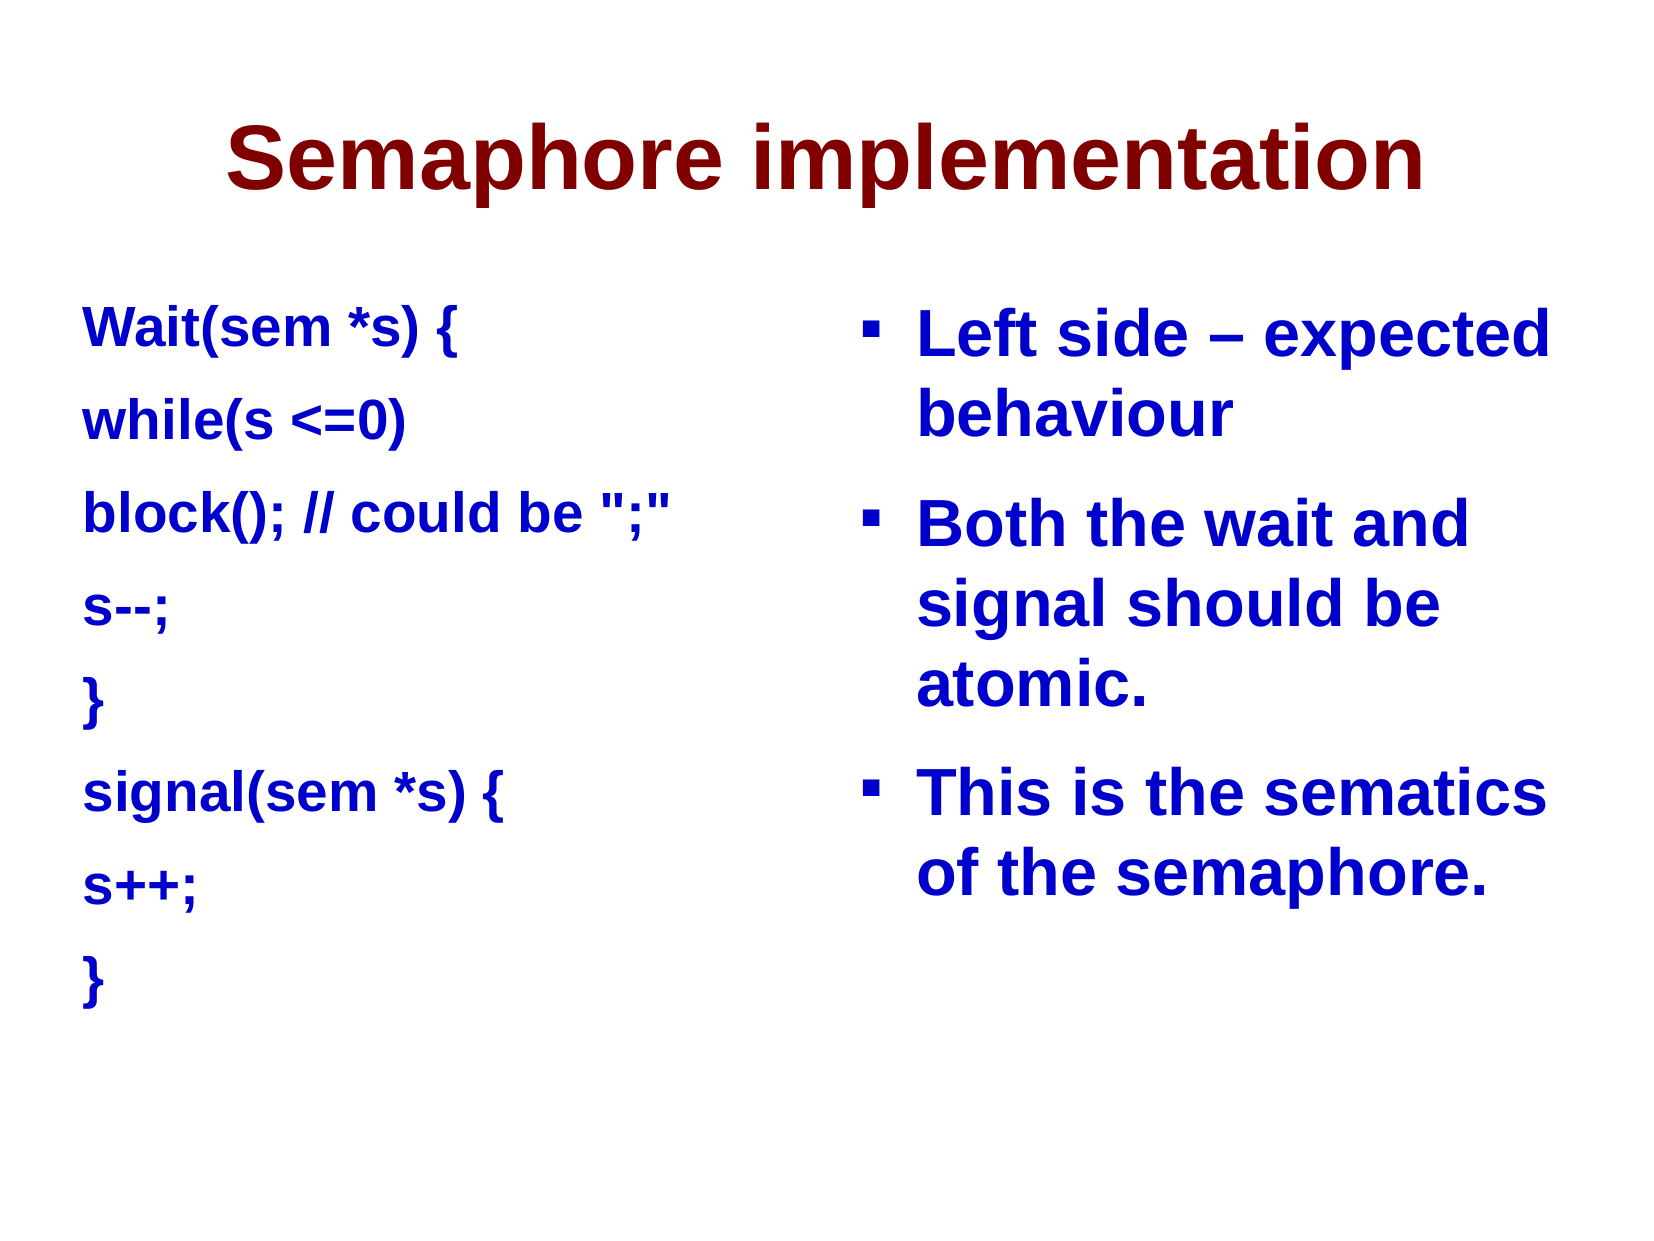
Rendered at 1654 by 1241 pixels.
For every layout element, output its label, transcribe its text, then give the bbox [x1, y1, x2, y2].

list Wait(sem *s) { while(s <=0) block(); // could be ";" s--; } signal(sem *s) { s++; } [82, 290, 809, 1010]
list Left side – expected behaviour Both the wait and signal should be atomic. This is the sematics of the semaphore. [845, 290, 1572, 1010]
title Semaphore implementation [82, 49, 1571, 257]
